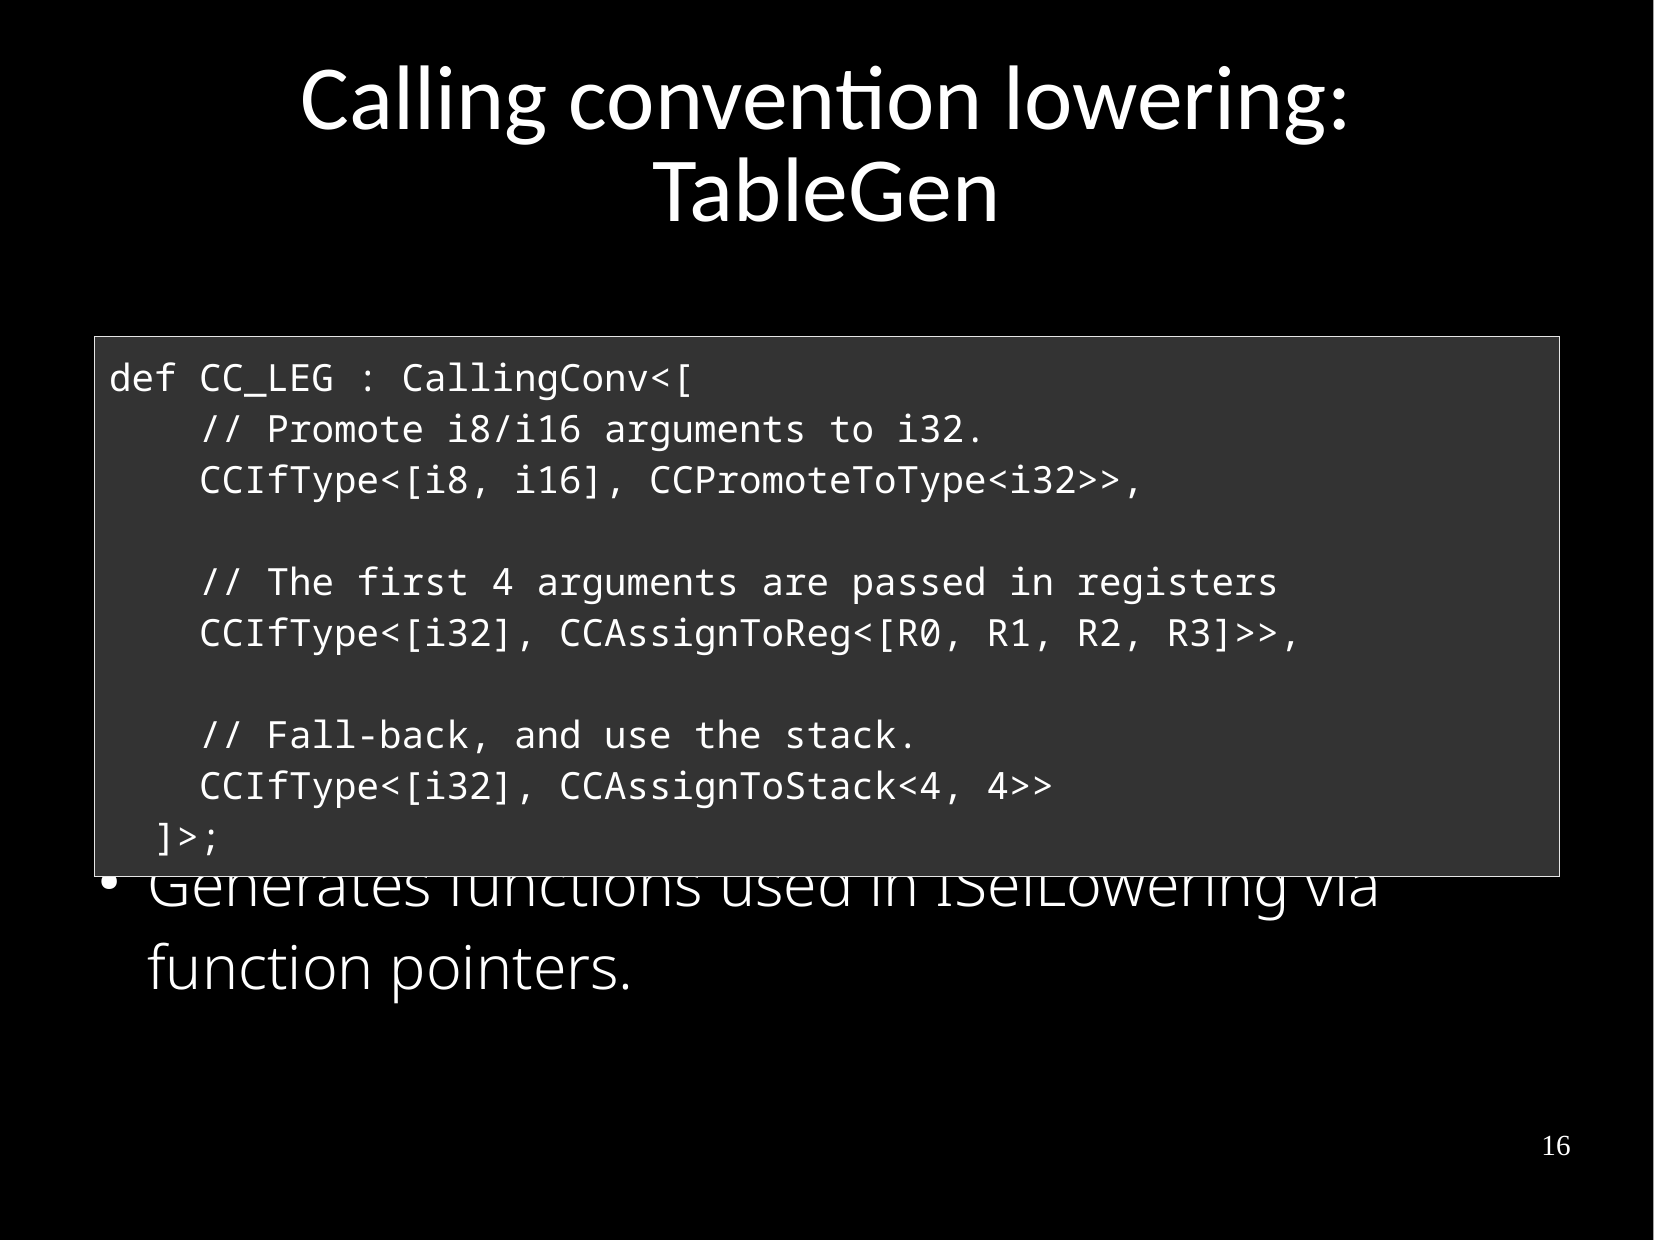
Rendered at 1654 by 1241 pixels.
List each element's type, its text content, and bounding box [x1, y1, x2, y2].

list Generates functions used in ISelLowering via function pointers. [82, 732, 1571, 1009]
title Calling convention lowering: TableGen [82, 49, 1571, 257]
text_box def CC_LEG : CallingConv<[ // Promote i8/i16 arguments to i32. CCIfType<[i8, i16], CCPromoteToType<i32>>, // The first 4 arguments are passed in registers CCIfType<[i32], CCAssignToReg<[R0, R1, R2, R3]>>, // Fall-back, and use the stack. CCIfType<[i32], CCAssignToStack<4, 4>> ]>; [94, 336, 1560, 762]
